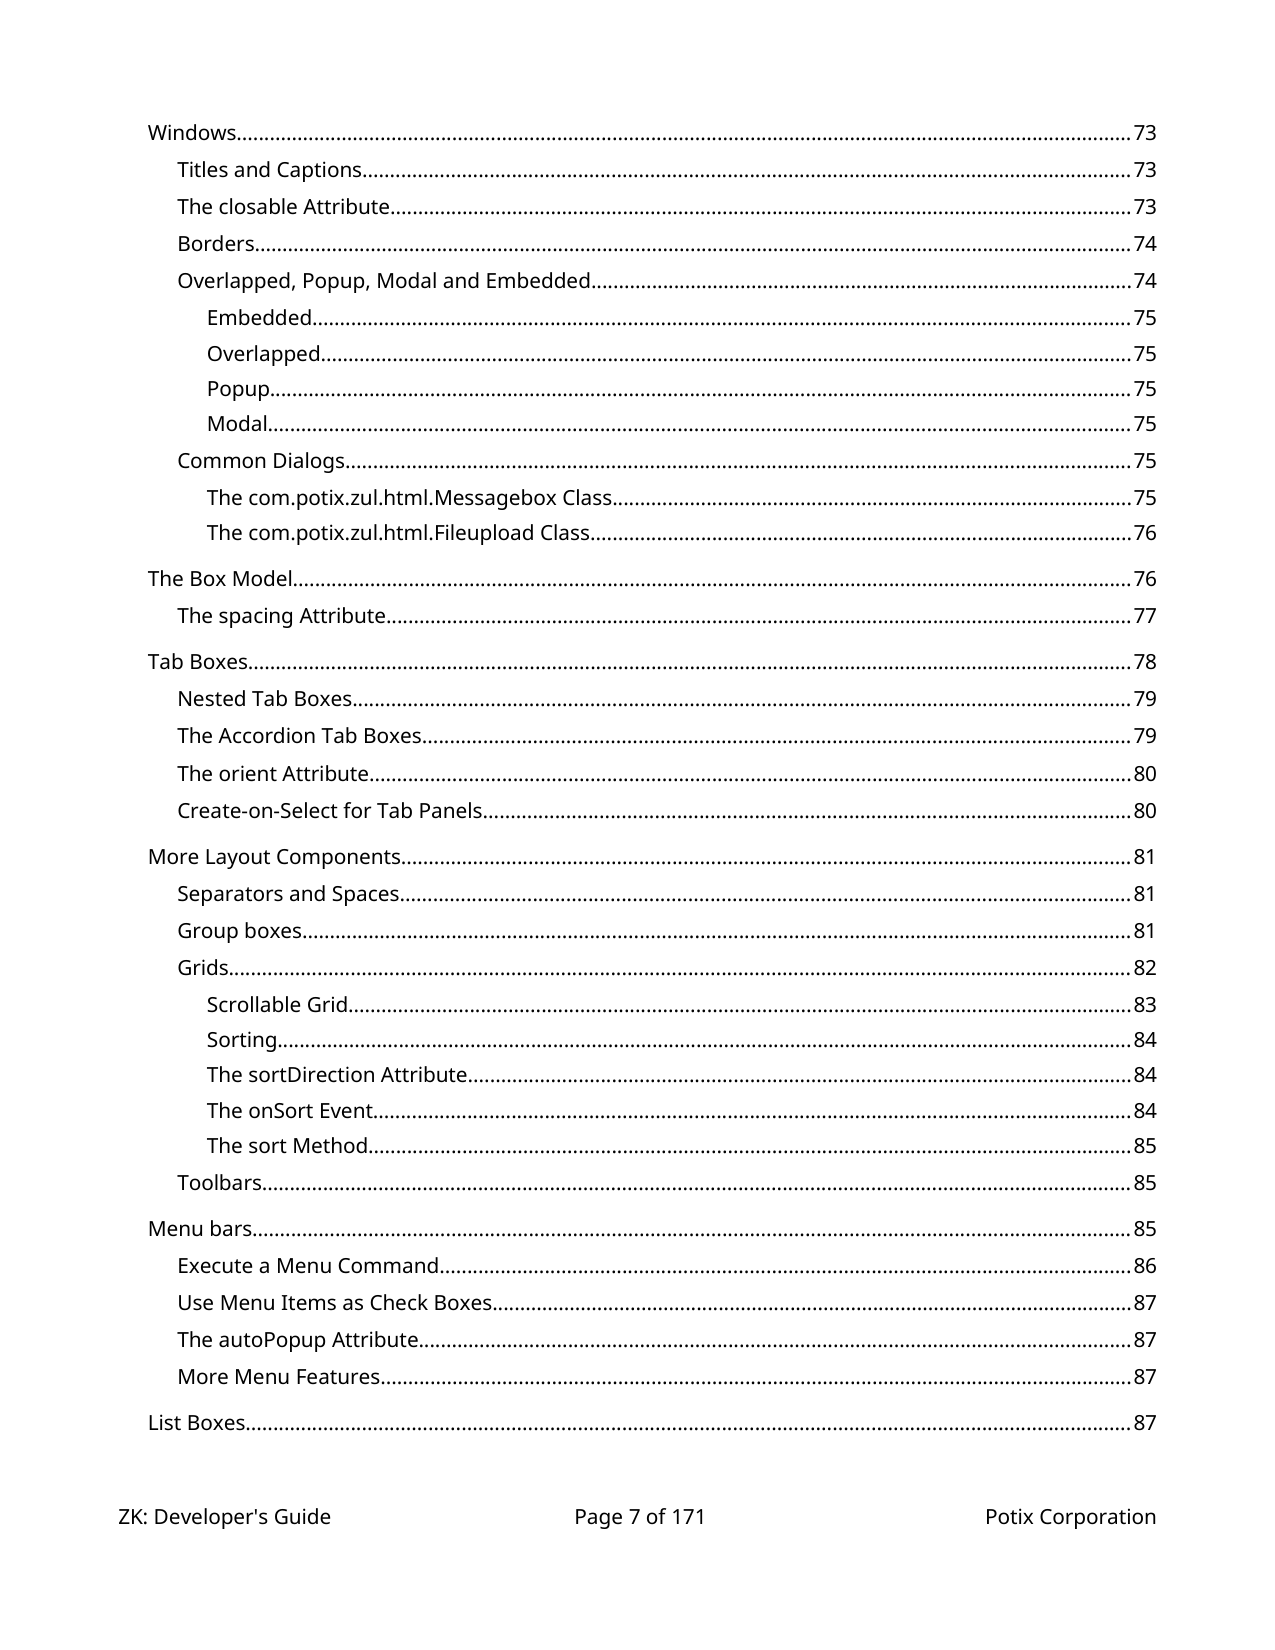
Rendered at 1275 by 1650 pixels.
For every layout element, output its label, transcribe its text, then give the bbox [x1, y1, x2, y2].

text More Layout Components 81 [148, 842, 1157, 870]
text Overlapped, Popup, Modal and Embedded 74 [177, 266, 1157, 295]
text Sorting 84 [207, 1025, 1157, 1053]
text Common Dialogs 75 [177, 446, 1157, 474]
text The sortDirection Attribute 84 [207, 1061, 1157, 1089]
text Create-on-Select for Tab Panels 80 [177, 796, 1157, 824]
text Titles and Captions 73 [177, 155, 1157, 183]
text Toolbars 85 [177, 1168, 1157, 1196]
text The sort Method 85 [207, 1131, 1157, 1159]
text The orient Attribute 80 [177, 759, 1157, 787]
text Group boxes 81 [177, 916, 1157, 944]
text The com.potix.zul.html.Messagebox Class 75 [207, 483, 1157, 512]
text The com.potix.zul.html.Fileupload Class 76 [207, 518, 1157, 547]
text Scrollable Grid 83 [207, 990, 1157, 1018]
text Modal 75 [207, 409, 1157, 437]
text The Box Model 76 [148, 564, 1157, 593]
text Overlapped 75 [207, 339, 1157, 367]
text Windows 73 [148, 118, 1157, 146]
text The autoPopup Attribute 87 [177, 1325, 1157, 1353]
text Grids 82 [177, 953, 1157, 981]
text The Accordion Tab Boxes 79 [177, 722, 1157, 750]
text The onSort Event 84 [207, 1096, 1157, 1124]
text The closable Attribute 73 [177, 192, 1157, 221]
text Embedded 75 [207, 303, 1157, 332]
text List Boxes 87 [148, 1408, 1157, 1436]
text Popup 75 [207, 374, 1157, 402]
text Borders 74 [177, 229, 1157, 258]
text The spacing Attribute 77 [177, 602, 1157, 630]
text Execute a Menu Command 86 [177, 1251, 1157, 1279]
text Nested Tab Boxes 79 [177, 684, 1157, 713]
text Separators and Spaces 81 [177, 879, 1157, 907]
text More Menu Features 87 [177, 1362, 1157, 1391]
text Tab Boxes 78 [148, 647, 1157, 676]
text Use Menu Items as Check Boxes 87 [177, 1288, 1157, 1316]
text Menu bars 85 [148, 1214, 1157, 1242]
